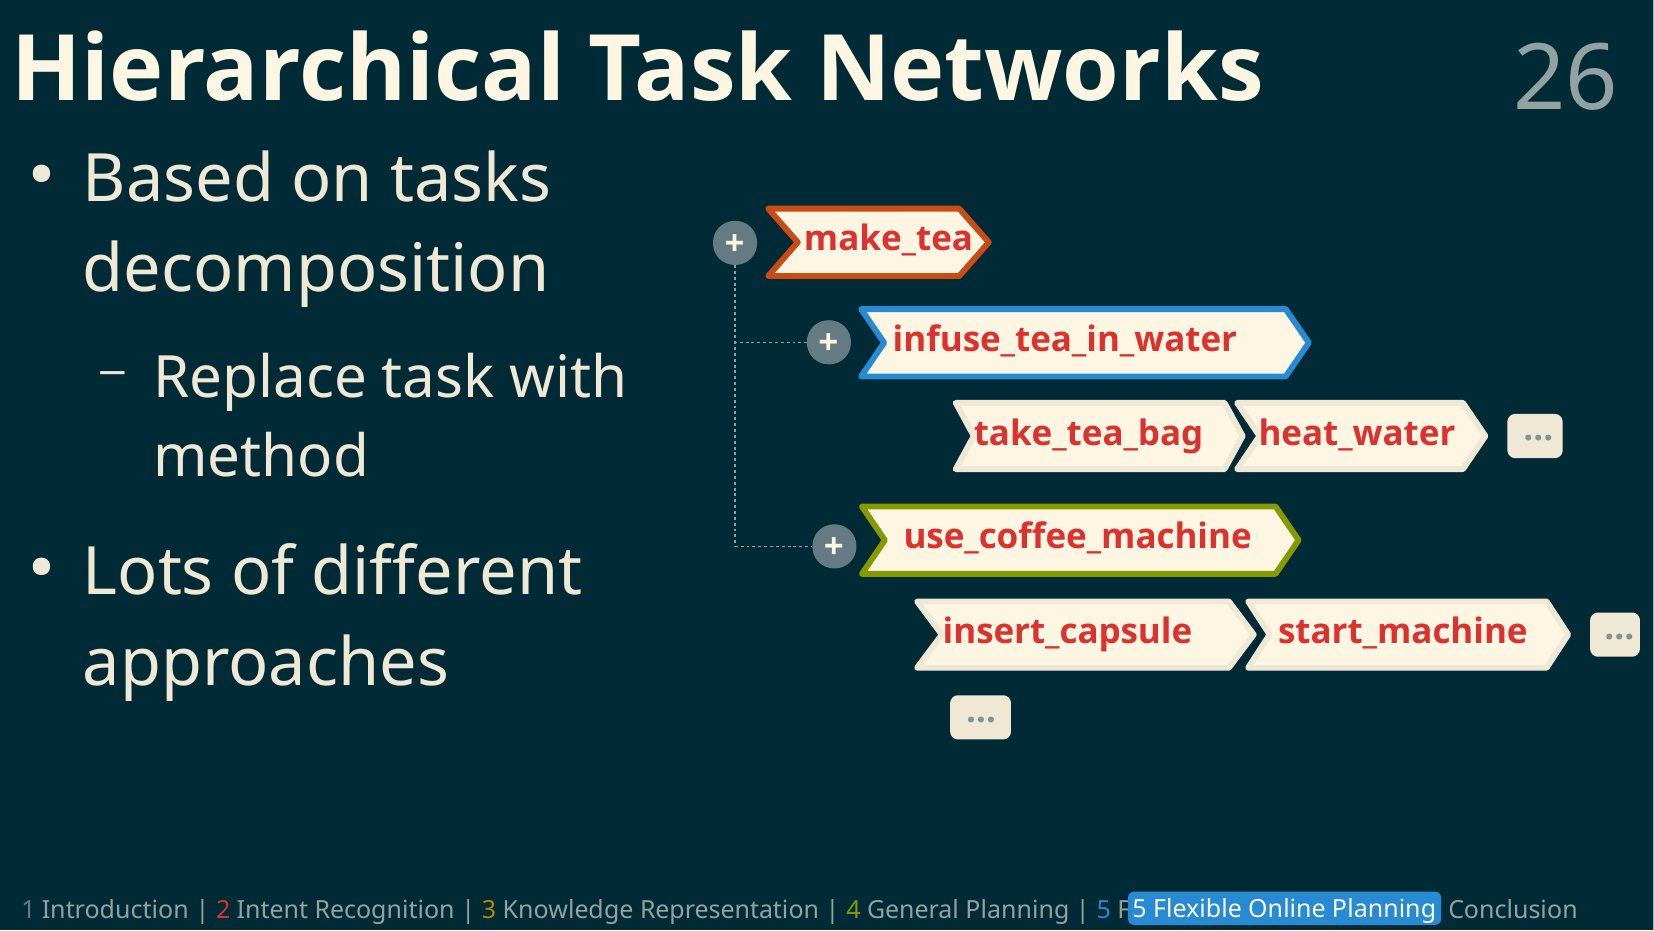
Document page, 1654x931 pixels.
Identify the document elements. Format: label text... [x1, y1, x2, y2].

picture [859, 307, 1311, 379]
title Hierarchical Task Networks [11, 8, 1501, 122]
list Based on tasks decomposition Replace task with method Lots of different approaches [11, 129, 808, 885]
picture [915, 599, 1256, 670]
picture [1508, 414, 1562, 458]
picture [1235, 400, 1487, 472]
picture [951, 696, 1010, 739]
picture [766, 206, 991, 278]
text_box 5 Flexible Online Planning [1128, 891, 1442, 925]
picture [714, 222, 757, 264]
picture [807, 321, 850, 364]
picture [1591, 613, 1639, 656]
picture [860, 504, 1301, 576]
picture [813, 525, 856, 568]
picture [954, 400, 1245, 472]
picture [1246, 599, 1570, 670]
